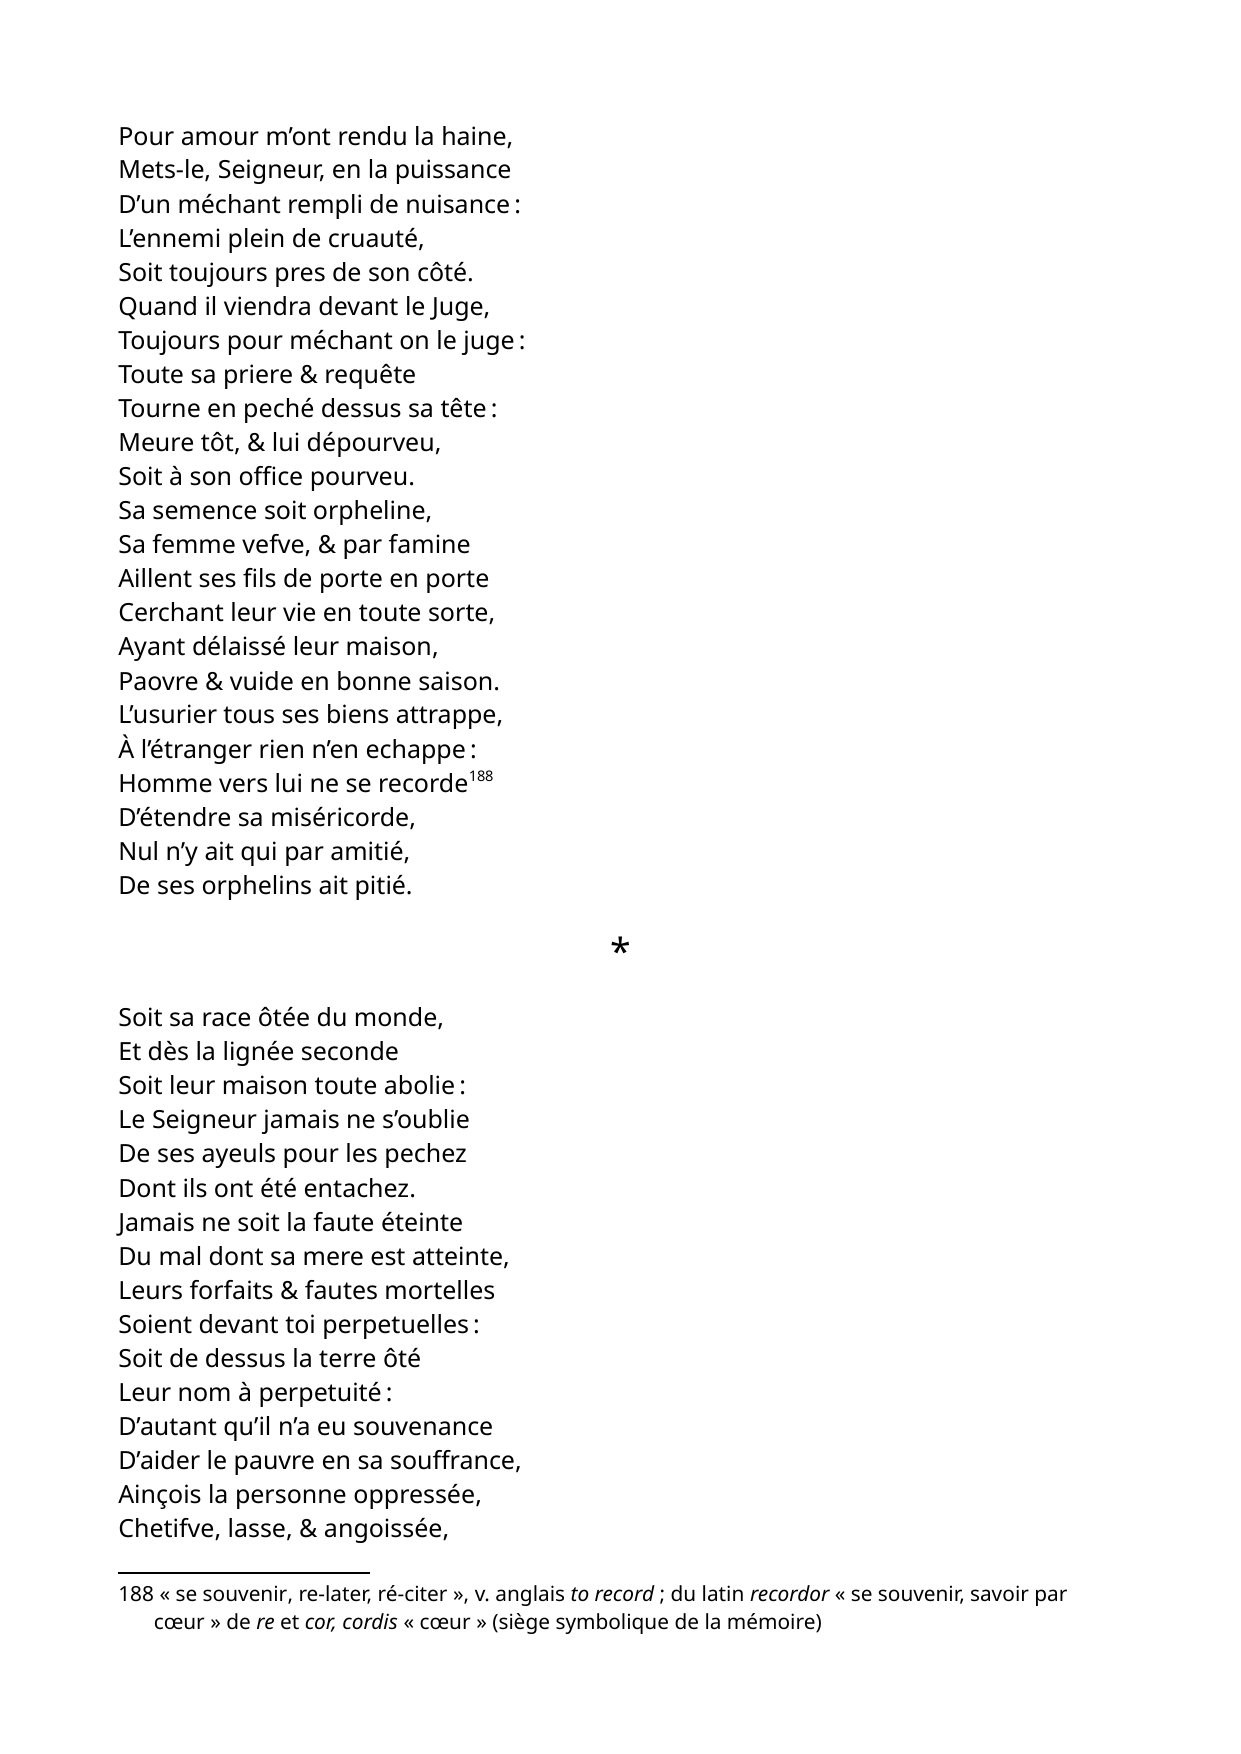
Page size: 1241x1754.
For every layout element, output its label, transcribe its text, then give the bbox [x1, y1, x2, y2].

text Jamais ne soit la faute éteinte [118, 1204, 1122, 1238]
text Soit sa race ôtée du monde, [118, 1000, 1122, 1034]
text L’ennemi plein de cruauté, [118, 220, 1122, 254]
text Sa semence soit orpheline, [118, 493, 1122, 527]
text À l’étranger rien n’en echappe : [118, 731, 1122, 765]
text Soit à son office pourveu. [118, 459, 1122, 493]
text Sa femme vefve, & par famine [118, 527, 1122, 561]
text De ses orphelins ait pitié. [118, 867, 1122, 902]
text Le Seigneur jamais ne s’oublie [118, 1102, 1122, 1136]
text Soit toujours pres de son côté. [118, 254, 1122, 288]
text De ses ayeuls pour les pechez [118, 1136, 1122, 1170]
text L’usurier tous ses biens attrappe, [118, 697, 1122, 731]
text Pour amour m’ont rendu la haine, [118, 118, 1122, 152]
text Toujours pour méchant on le juge : [118, 322, 1122, 357]
text Ayant délaissé leur maison, [118, 629, 1122, 663]
text Dont ils ont été entachez. [118, 1170, 1122, 1204]
text Aillent ses fils de porte en porte [118, 561, 1122, 595]
text Meure tôt, & lui dépourveu, [118, 425, 1122, 459]
text Homme vers lui ne se recorde [118, 765, 1122, 799]
text Paovre & vuide en bonne saison. [118, 663, 1122, 697]
text D’autant qu’il n’a eu souvenance [118, 1409, 1122, 1443]
text Soient devant toi perpetuelles : [118, 1306, 1122, 1341]
text Et dès la lignée seconde [118, 1034, 1122, 1068]
text Toute sa priere & requête [118, 357, 1122, 391]
text Nul n’y ait qui par amitié, [118, 833, 1122, 867]
text Soit leur maison toute abolie : [118, 1068, 1122, 1102]
text Soit de dessus la terre ôté [118, 1341, 1122, 1374]
text « se souvenir, re-later, ré-citer », v. anglais to record ; du latin recordor « se souvenir, savoir par cœur » de re et cor, cordis « cœur » (siège symbolique de la mémoire) [118, 1579, 1122, 1636]
text Ainçois la personne oppressée, [118, 1477, 1122, 1511]
text Leurs forfaits & fautes mortelles [118, 1272, 1122, 1306]
text Mets-le, Seigneur, en la puissance [118, 152, 1122, 186]
text D’aider le pauvre en sa souffrance, [118, 1443, 1122, 1477]
text * [118, 925, 1122, 976]
text Du mal dont sa mere est atteinte, [118, 1238, 1122, 1272]
text D’étendre sa miséricorde, [118, 799, 1122, 833]
text Chetifve, lasse, & angoissée, [118, 1511, 1122, 1545]
text D’un méchant rempli de nuisance : [118, 186, 1122, 220]
text Cerchant leur vie en toute sorte, [118, 595, 1122, 629]
text Tourne en peché dessus sa tête : [118, 391, 1122, 425]
text Quand il viendra devant le Juge, [118, 288, 1122, 322]
text Leur nom à perpetuité : [118, 1374, 1122, 1409]
